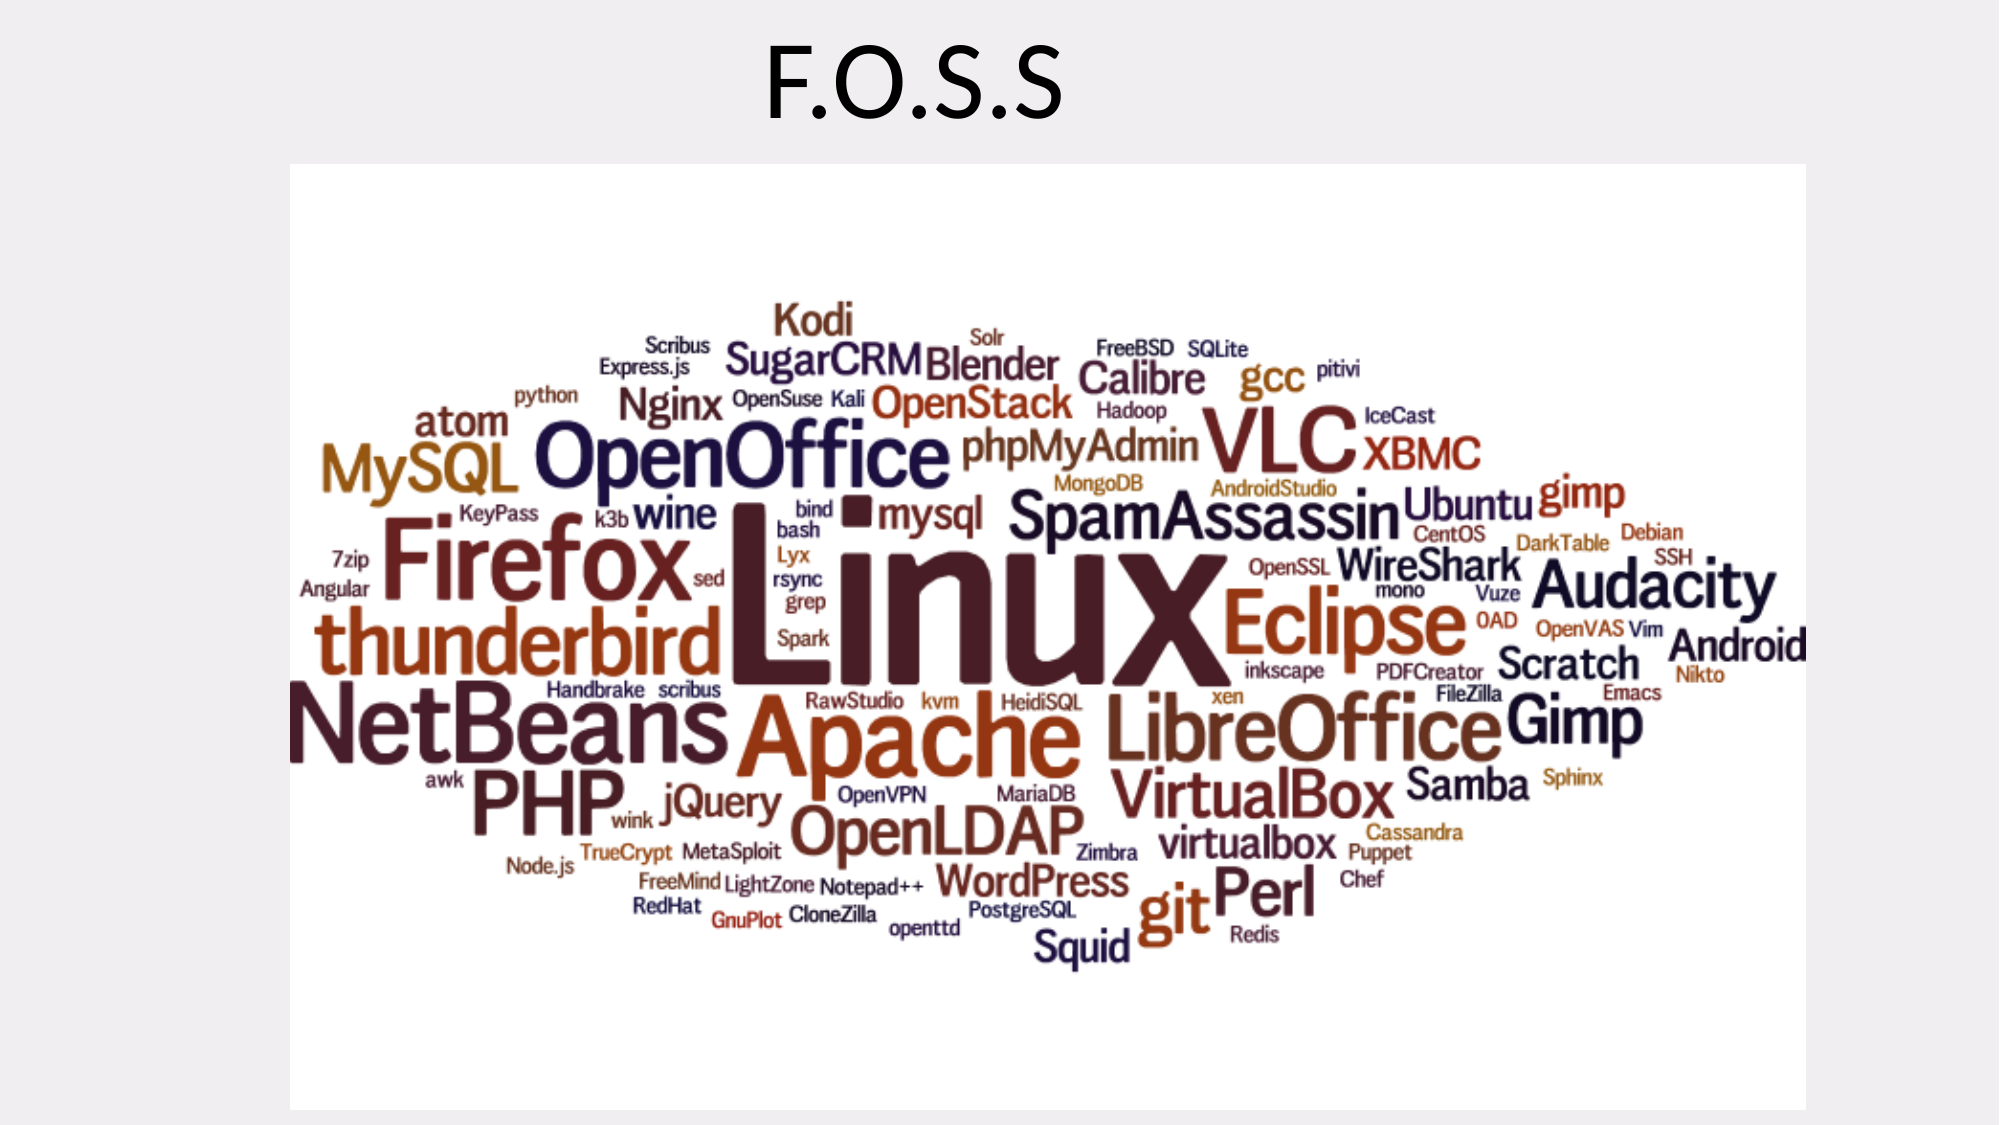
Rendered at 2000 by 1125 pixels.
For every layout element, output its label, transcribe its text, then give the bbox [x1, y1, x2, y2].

title F.O.S.S [255, 29, 1575, 150]
picture [290, 164, 1806, 1111]
